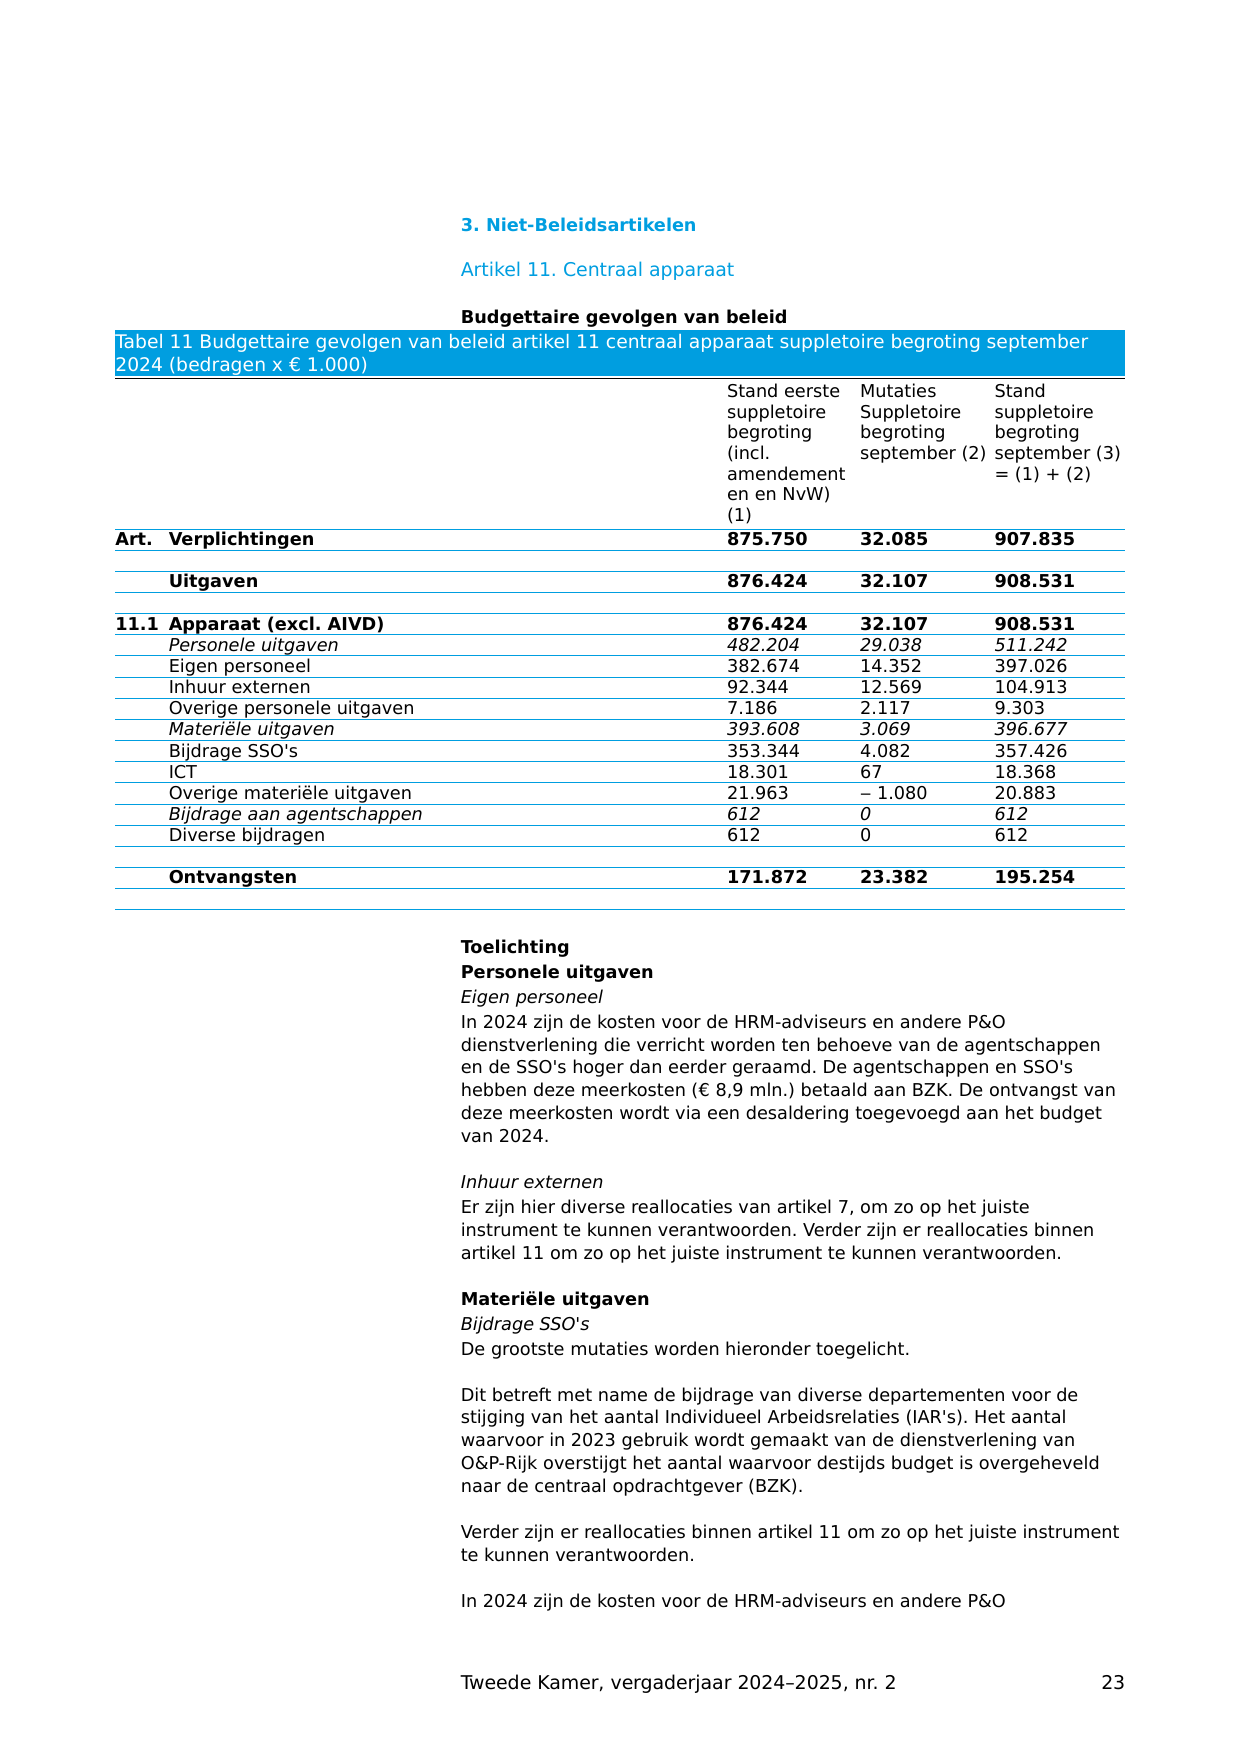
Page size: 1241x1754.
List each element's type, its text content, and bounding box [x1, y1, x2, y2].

text Inhuur externen [461, 1170, 1125, 1193]
table_cell 67 [857, 762, 991, 782]
table_cell Bijdrage aan agentschappen [166, 805, 724, 824]
table_cell 18.368 [991, 762, 1125, 782]
table_cell 393.608 [724, 720, 857, 740]
table_cell [115, 720, 166, 740]
text Dit betreft met name de bĳdrage van diverse departementen voor de stĳging van het aantal Individueel Arbeidsrelaties (IAR's). Het aantal waarvoor in 2023 gebruik wordt gemaakt van de dienstverlening van O&P-Rĳk overstĳgt het aantal waarvoor destĳds budget is overgeheveld naar de centraal opdrachtgever (BZK). [461, 1383, 1125, 1497]
table_cell [115, 379, 166, 528]
table_cell 14.352 [857, 656, 991, 677]
table_cell Verplichtingen [166, 530, 724, 550]
table_cell [115, 783, 166, 803]
table_cell ‒ 1.080 [857, 783, 991, 803]
text Toelichting [461, 935, 1125, 958]
table_cell [115, 635, 166, 655]
table_cell 612 [991, 826, 1125, 846]
table_cell 908.531 [991, 614, 1125, 634]
table_cell 612 [724, 826, 857, 846]
table_cell 18.301 [724, 762, 857, 782]
table_cell [166, 593, 724, 613]
table_cell [115, 593, 166, 613]
table_cell [991, 551, 1125, 571]
table_cell [166, 379, 724, 528]
table_cell [724, 847, 857, 867]
table_cell 353.344 [724, 741, 857, 761]
table_cell [857, 889, 991, 909]
table_cell 12.569 [857, 678, 991, 698]
table_cell 4.082 [857, 741, 991, 761]
table_cell 32.107 [857, 572, 991, 592]
table_cell Stand suppletoire begroting september (3) = (1) + (2) [991, 379, 1125, 528]
table_cell 11.1 [115, 614, 166, 634]
table_cell 612 [724, 805, 857, 824]
table_cell 92.344 [724, 678, 857, 698]
table_cell 0 [857, 805, 991, 824]
table_cell 397.026 [991, 656, 1125, 677]
table_cell 908.531 [991, 572, 1125, 592]
table_cell [991, 847, 1125, 867]
table_cell [115, 762, 166, 782]
table_cell 511.242 [991, 635, 1125, 655]
table_cell Stand eerste suppletoire begroting (incl. amendementen en NvW) (1) [724, 379, 857, 528]
table_cell 171.872 [724, 868, 857, 888]
table_cell [991, 889, 1125, 909]
table_cell Eigen personeel [166, 656, 724, 677]
text De grootste mutaties worden hieronder toegelicht. [461, 1337, 1125, 1360]
table_cell [857, 847, 991, 867]
table_cell [115, 805, 166, 824]
title 3. Niet-Beleidsartikelen [461, 213, 1125, 236]
table_cell 612 [991, 805, 1125, 824]
table_cell 875.750 [724, 530, 857, 550]
table_cell 382.674 [724, 656, 857, 677]
table_cell 876.424 [724, 614, 857, 634]
table_cell [115, 826, 166, 846]
table_cell 104.913 [991, 678, 1125, 698]
table_cell 29.038 [857, 635, 991, 655]
text Materiële uitgaven [461, 1287, 1125, 1310]
table_cell 482.204 [724, 635, 857, 655]
table_cell [724, 889, 857, 909]
table_cell 396.677 [991, 720, 1125, 740]
table_cell 20.883 [991, 783, 1125, 803]
table_cell Ontvangsten [166, 868, 724, 888]
table_cell 907.835 [991, 530, 1125, 550]
table_cell 32.085 [857, 530, 991, 550]
table_cell [115, 699, 166, 719]
table_cell 2.117 [857, 699, 991, 719]
table_cell 9.303 [991, 699, 1125, 719]
table_cell 23.382 [857, 868, 991, 888]
table_cell 3.069 [857, 720, 991, 740]
table_cell Art. [115, 530, 166, 550]
table_cell 357.426 [991, 741, 1125, 761]
table_cell [857, 551, 991, 571]
table_cell 32.107 [857, 614, 991, 634]
text In 2024 zijn de kosten voor de HRM-adviseurs en andere P&O [461, 1589, 1125, 1612]
title Artikel 11. Centraal apparaat [461, 259, 1125, 281]
table_cell Diverse bijdragen [166, 826, 724, 846]
text Budgettaire gevolgen van beleid [461, 305, 1125, 328]
table_cell Personele uitgaven [166, 635, 724, 655]
table_cell Materiële uitgaven [166, 720, 724, 740]
table_cell [115, 656, 166, 677]
table_cell 7.186 [724, 699, 857, 719]
table_cell [115, 741, 166, 761]
table_cell [115, 868, 166, 888]
table_cell [115, 572, 166, 592]
text Er zijn hier diverse reallocaties van artikel 7, om zo op het juiste instrument te kunnen verantwoorden. Verder zijn er reallocaties binnen artikel 11 om zo op het juiste instrument te kunnen verantwoorden. [461, 1195, 1125, 1264]
table_cell [991, 593, 1125, 613]
table_cell [857, 593, 991, 613]
table_cell [166, 889, 724, 909]
text Eigen personeel [461, 985, 1125, 1008]
table_cell Inhuur externen [166, 678, 724, 698]
table_cell Overige materiële uitgaven [166, 783, 724, 803]
table_cell [115, 551, 166, 571]
text Verder zijn er reallocaties binnen artikel 11 om zo op het juiste instrument te kunnen verantwoorden. [461, 1520, 1125, 1566]
table_cell 0 [857, 826, 991, 846]
table_cell 195.254 [991, 868, 1125, 888]
table_cell 21.963 [724, 783, 857, 803]
table_cell Apparaat (excl. AIVD) [166, 614, 724, 634]
table_cell [115, 678, 166, 698]
table_cell ICT [166, 762, 724, 782]
text Personele uitgaven [461, 960, 1125, 983]
text In 2024 zijn de kosten voor de HRM-adviseurs en andere P&O dienstverlening die verricht worden ten behoeve van de agentschappen en de SSO's hoger dan eerder geraamd. De agentschappen en SSO's hebben deze meerkosten (€ 8,9 mln.) betaald aan BZK. De ontvangst van deze meerkosten wordt via een desaldering toegevoegd aan het budget van 2024. [461, 1010, 1125, 1147]
table_cell Uitgaven [166, 572, 724, 592]
table_cell [166, 551, 724, 571]
table_cell Mutaties Suppletoire begroting september (2) [857, 379, 991, 528]
table_cell [115, 847, 166, 867]
table_cell [115, 889, 166, 909]
table_cell [724, 551, 857, 571]
table_cell Overige personele uitgaven [166, 699, 724, 719]
text Bijdrage SSO's [461, 1312, 1125, 1335]
table_cell Bijdrage SSO's [166, 741, 724, 761]
table_cell 876.424 [724, 572, 857, 592]
table_cell [166, 847, 724, 867]
table_cell [724, 593, 857, 613]
